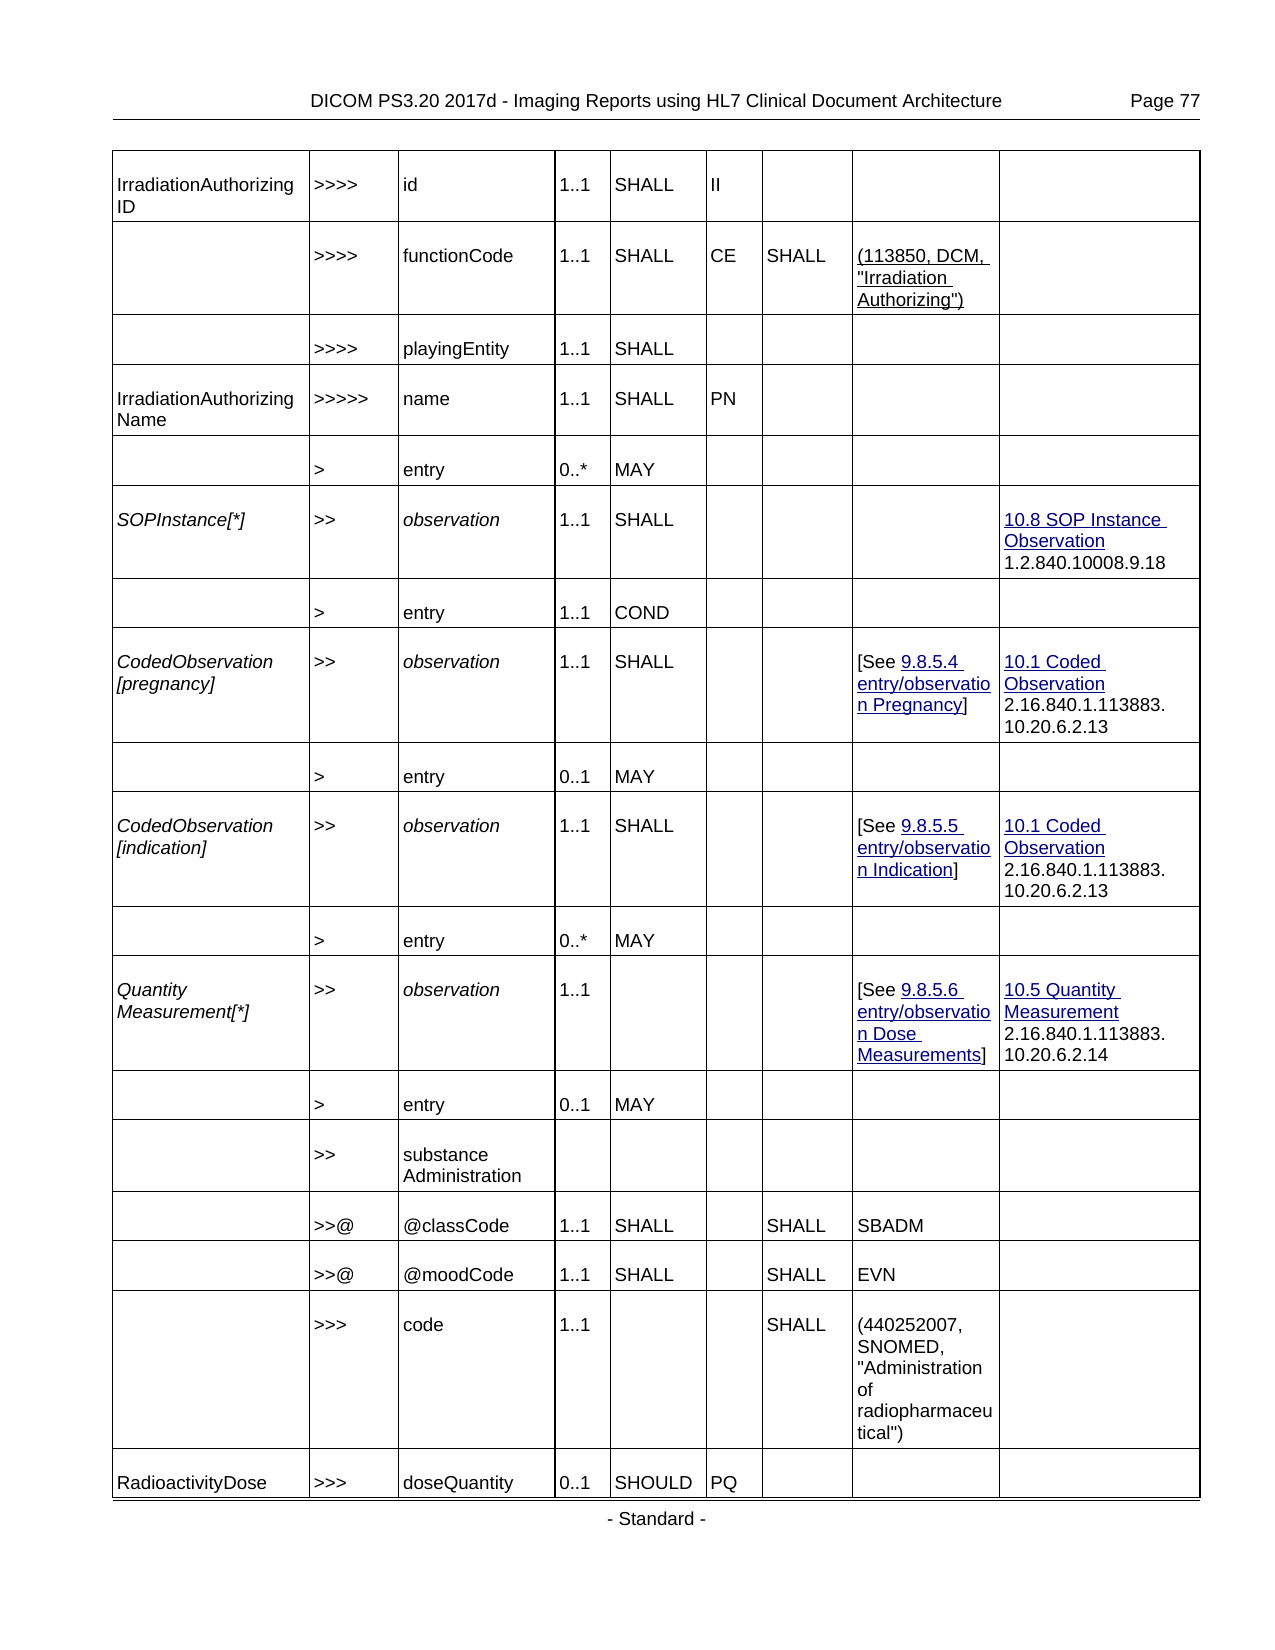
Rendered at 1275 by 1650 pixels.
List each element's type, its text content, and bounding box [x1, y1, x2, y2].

table_cell [853, 579, 999, 627]
table_cell > [310, 907, 398, 955]
table_cell SHALL [611, 486, 706, 577]
table_cell 1..1 [556, 1241, 610, 1290]
table_cell 1..1 [556, 1291, 610, 1447]
table_cell 10.1 Coded Observation 2.16.840.1.113883.​10.20.6.2.13 [1000, 628, 1199, 742]
table_cell [611, 1291, 706, 1447]
table_cell [763, 365, 852, 435]
table_cell SHALL [611, 1192, 706, 1240]
table_cell [1000, 1449, 1199, 1497]
table_cell [853, 365, 999, 435]
table_cell entry [399, 743, 554, 791]
table_cell MAY [611, 436, 706, 485]
table_cell SHALL [763, 1241, 852, 1290]
table_cell EVN [853, 1241, 999, 1290]
table_cell >> [310, 792, 398, 906]
table_cell [See 9.8.5.6 entry/observation Dose Measurements] [853, 956, 999, 1070]
table_cell [113, 222, 309, 314]
table_cell Coded​Observation​[indication] [113, 792, 309, 906]
table_cell [763, 1071, 852, 1119]
table_cell playing​Entity [399, 315, 554, 364]
table_cell 1..1 [556, 486, 610, 577]
table_cell [763, 1120, 852, 1191]
table_cell observation [399, 628, 554, 742]
table_cell PN [707, 365, 762, 435]
table_cell [707, 436, 762, 485]
table_cell name [399, 365, 554, 435]
table_cell [853, 486, 999, 577]
table_cell SHALL [611, 365, 706, 435]
table_cell SHALL [763, 222, 852, 314]
table_cell [707, 743, 762, 791]
table_cell [556, 1120, 610, 1191]
table_cell >>>>> [310, 365, 398, 435]
table_cell id [399, 151, 554, 221]
table_cell 10.5 Quantity Measurement 2.16.840.1.113883.​10.20.6.2.14 [1000, 956, 1199, 1070]
table_cell [763, 315, 852, 364]
table_cell [1000, 1241, 1199, 1290]
table_cell >>> [310, 1291, 398, 1447]
table_cell >>> [310, 1449, 398, 1497]
table_cell 0..* [556, 436, 610, 485]
table_cell [763, 956, 852, 1070]
table_cell Irradiation​Authorizing​ID [113, 151, 309, 221]
table_cell Quantity​Measurement[*] [113, 956, 309, 1070]
table_cell [611, 956, 706, 1070]
table_cell [707, 1071, 762, 1119]
table_cell [853, 1120, 999, 1191]
table_cell SHOULD [611, 1449, 706, 1497]
table_cell observation [399, 792, 554, 906]
table_cell Radioactivity​Dose [113, 1449, 309, 1497]
table_cell [707, 1291, 762, 1447]
table_cell SHALL [611, 151, 706, 221]
table_cell [707, 1120, 762, 1191]
table_cell PQ [707, 1449, 762, 1497]
table_cell MAY [611, 907, 706, 955]
table_cell substance​Administration [399, 1120, 554, 1191]
table_cell dose​Quantity [399, 1449, 554, 1497]
table_cell [1000, 1291, 1199, 1447]
table_cell SHALL [763, 1192, 852, 1240]
table_cell [853, 907, 999, 955]
table_cell > [310, 1071, 398, 1119]
table_cell [1000, 222, 1199, 314]
table_cell [611, 1120, 706, 1191]
table_cell SBADM [853, 1192, 999, 1240]
table_cell II [707, 151, 762, 221]
table_cell >> [310, 628, 398, 742]
table_cell [1000, 436, 1199, 485]
table_cell [1000, 1120, 1199, 1191]
table_cell 1..1 [556, 579, 610, 627]
table_cell [707, 579, 762, 627]
table_cell 0..1 [556, 1449, 610, 1497]
table_cell 1..1 [556, 151, 610, 221]
table_cell >>@ [310, 1241, 398, 1290]
table_cell 10.1 Coded Observation 2.16.840.1.113883.​10.20.6.2.13 [1000, 792, 1199, 906]
table_cell >>@ [310, 1192, 398, 1240]
table_cell 1..1 [556, 1192, 610, 1240]
table_cell @classCode [399, 1192, 554, 1240]
table_cell [113, 1120, 309, 1191]
table_cell >> [310, 956, 398, 1070]
table_cell SHALL [763, 1291, 852, 1447]
table_cell entry [399, 436, 554, 485]
table_cell 1..1 [556, 315, 610, 364]
table_cell [1000, 151, 1199, 221]
table_cell SHALL [611, 315, 706, 364]
table_cell [113, 1241, 309, 1290]
table_cell [1000, 315, 1199, 364]
table_cell SOPInstance[*] [113, 486, 309, 577]
table_cell [763, 907, 852, 955]
table_cell [1000, 743, 1199, 791]
table_cell >>>> [310, 151, 398, 221]
table_cell > [310, 436, 398, 485]
table_cell 0..* [556, 907, 610, 955]
table_cell [763, 486, 852, 577]
table_cell >> [310, 486, 398, 577]
table_cell >> [310, 1120, 398, 1191]
table_cell SHALL [611, 1241, 706, 1290]
table_cell [763, 151, 852, 221]
table_cell [763, 628, 852, 742]
table_cell @moodCode [399, 1241, 554, 1290]
table_cell [113, 579, 309, 627]
table_cell [See 9.8.5.5 entry/observation Indication] [853, 792, 999, 906]
table_cell code [399, 1291, 554, 1447]
table_cell [763, 436, 852, 485]
table_cell function​Code [399, 222, 554, 314]
table_cell [1000, 1192, 1199, 1240]
table_cell SHALL [611, 222, 706, 314]
table_cell SHALL [611, 628, 706, 742]
table_cell >>>> [310, 222, 398, 314]
table_cell 10.8 SOP Instance Observation 1.2.840.10008.9.18 [1000, 486, 1199, 577]
table_cell [707, 486, 762, 577]
table_cell [See 9.8.5.4 entry/observation Pregnancy] [853, 628, 999, 742]
table_cell [113, 743, 309, 791]
table_cell [853, 1071, 999, 1119]
table_cell 0..1 [556, 1071, 610, 1119]
table_cell >>>> [310, 315, 398, 364]
table_cell [763, 743, 852, 791]
table_cell entry [399, 1071, 554, 1119]
table_cell [113, 1071, 309, 1119]
table_cell [113, 907, 309, 955]
table_cell Coded​Observation​[pregnancy] [113, 628, 309, 742]
table_cell [763, 792, 852, 906]
table_cell 1..1 [556, 365, 610, 435]
table_cell observation [399, 956, 554, 1070]
table_cell [707, 792, 762, 906]
table_cell [1000, 365, 1199, 435]
table_cell 1..1 [556, 956, 610, 1070]
table_cell [113, 1192, 309, 1240]
table_cell [763, 579, 852, 627]
table_cell [1000, 579, 1199, 627]
table_cell [853, 315, 999, 364]
table_cell [853, 436, 999, 485]
table_cell 1..1 [556, 628, 610, 742]
table_cell > [310, 579, 398, 627]
table_cell [707, 907, 762, 955]
table_cell (113850, DCM, "Irradiation Authorizing") [853, 222, 999, 314]
table_cell MAY [611, 743, 706, 791]
table_cell observation [399, 486, 554, 577]
table_cell COND [611, 579, 706, 627]
table_cell 0..1 [556, 743, 610, 791]
table_cell Irradiation​Authorizing​Name [113, 365, 309, 435]
table_cell SHALL [611, 792, 706, 906]
table_cell [113, 315, 309, 364]
table_cell > [310, 743, 398, 791]
table_cell 1..1 [556, 222, 610, 314]
table_cell [853, 743, 999, 791]
table_cell [853, 151, 999, 221]
table_cell [707, 315, 762, 364]
table_cell [853, 1449, 999, 1497]
table_cell [707, 956, 762, 1070]
table_cell [113, 436, 309, 485]
table_cell [1000, 907, 1199, 955]
table_cell [707, 1192, 762, 1240]
table_cell [763, 1449, 852, 1497]
table_cell [1000, 1071, 1199, 1119]
table_cell entry [399, 907, 554, 955]
table_cell entry [399, 579, 554, 627]
table_cell [113, 1291, 309, 1447]
table_cell (440252007, SNOMED, "Administration of radiopharmaceutical") [853, 1291, 999, 1447]
table_cell 1..1 [556, 792, 610, 906]
table_cell [707, 628, 762, 742]
table_cell [707, 1241, 762, 1290]
table_cell CE [707, 222, 762, 314]
table_cell MAY [611, 1071, 706, 1119]
